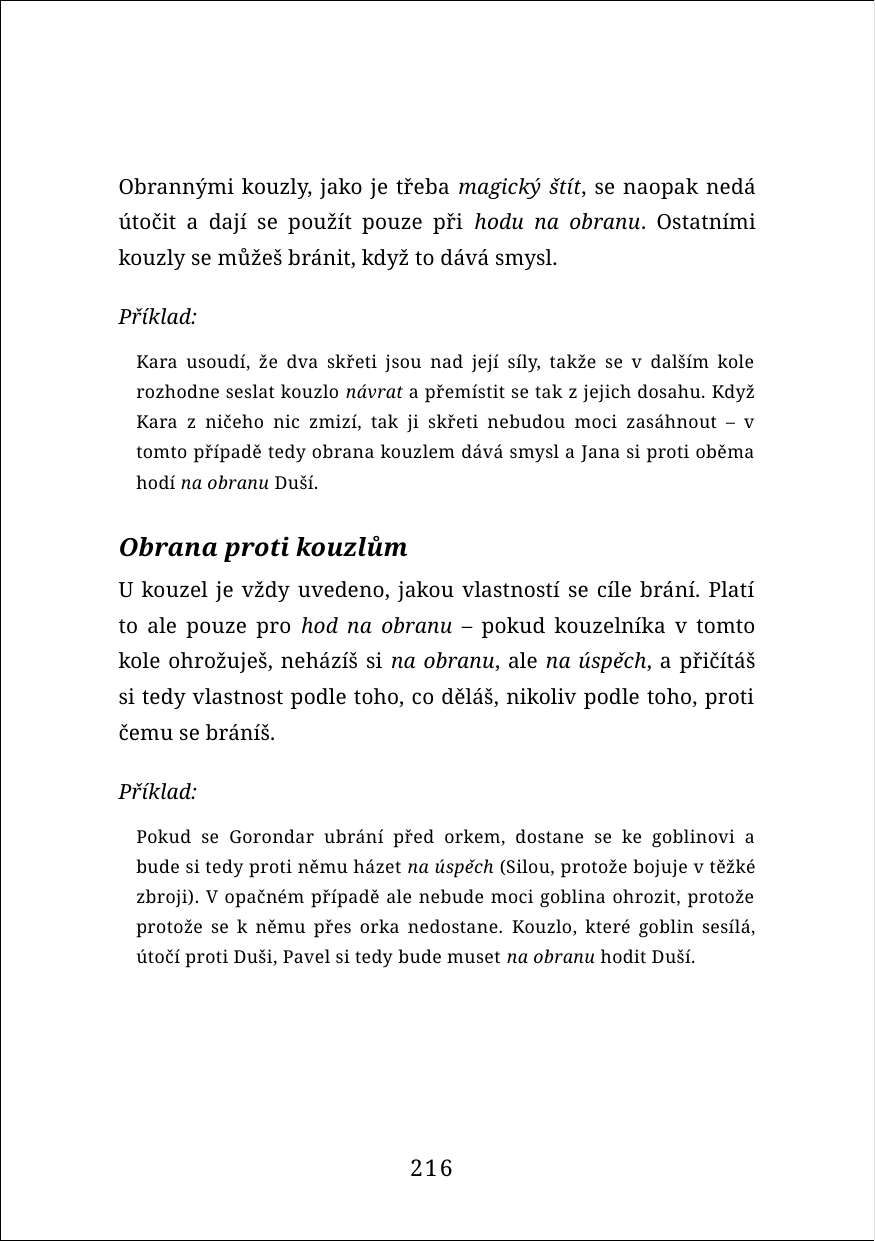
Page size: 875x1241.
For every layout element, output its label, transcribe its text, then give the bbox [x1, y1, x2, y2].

subtitle Obrana proti kouzlům [118, 530, 756, 564]
text Příklad: [118, 777, 756, 805]
text Pokud se Gorondar ubrání před orkem, dostane se ke goblinovi a bude si tedy proti němu házet na úspěch (Silou, protože bojuje v těžké zbroji). V opačném případě ale nebude moci goblina ohrozit, protože protože se k němu přes orka nedostane. Kouzlo, které goblin sesílá, útočí proti Duši, Pavel si tedy bude muset na obranu hodit Duší. [136, 824, 756, 969]
text Kara usoudí, že dva skřeti jsou nad její síly, takže se v dalším kole rozhodne seslat kouzlo návrat a přemístit se tak z jejich dosahu. Když Kara z ničeho nic zmizí, tak ji skřeti nebudou moci zasáhnout – v tomto případě tedy obrana kouzlem dává smysl a Jana si proti oběma hodí na obranu Duší. [136, 349, 756, 494]
text Obrannými kouzly, jako je třeba magický štít, se naopak nedá útočit a dají se použít pouze při hodu na obranu. Ostatními kouzly se můžeš bránit, když to dává smysl. [118, 172, 756, 271]
text U kouzel je vždy uvedeno, jakou vlastností se cíle brání. Platí to ale pouze pro hod na obranu – pokud kouzelníka v tomto kole ohrožuješ, neházíš si na obranu, ale na úspěch, a přičítáš si tedy vlastnost podle toho, co děláš, nikoliv podle toho, proti čemu se bráníš. [118, 576, 756, 746]
text Příklad: [118, 302, 756, 330]
